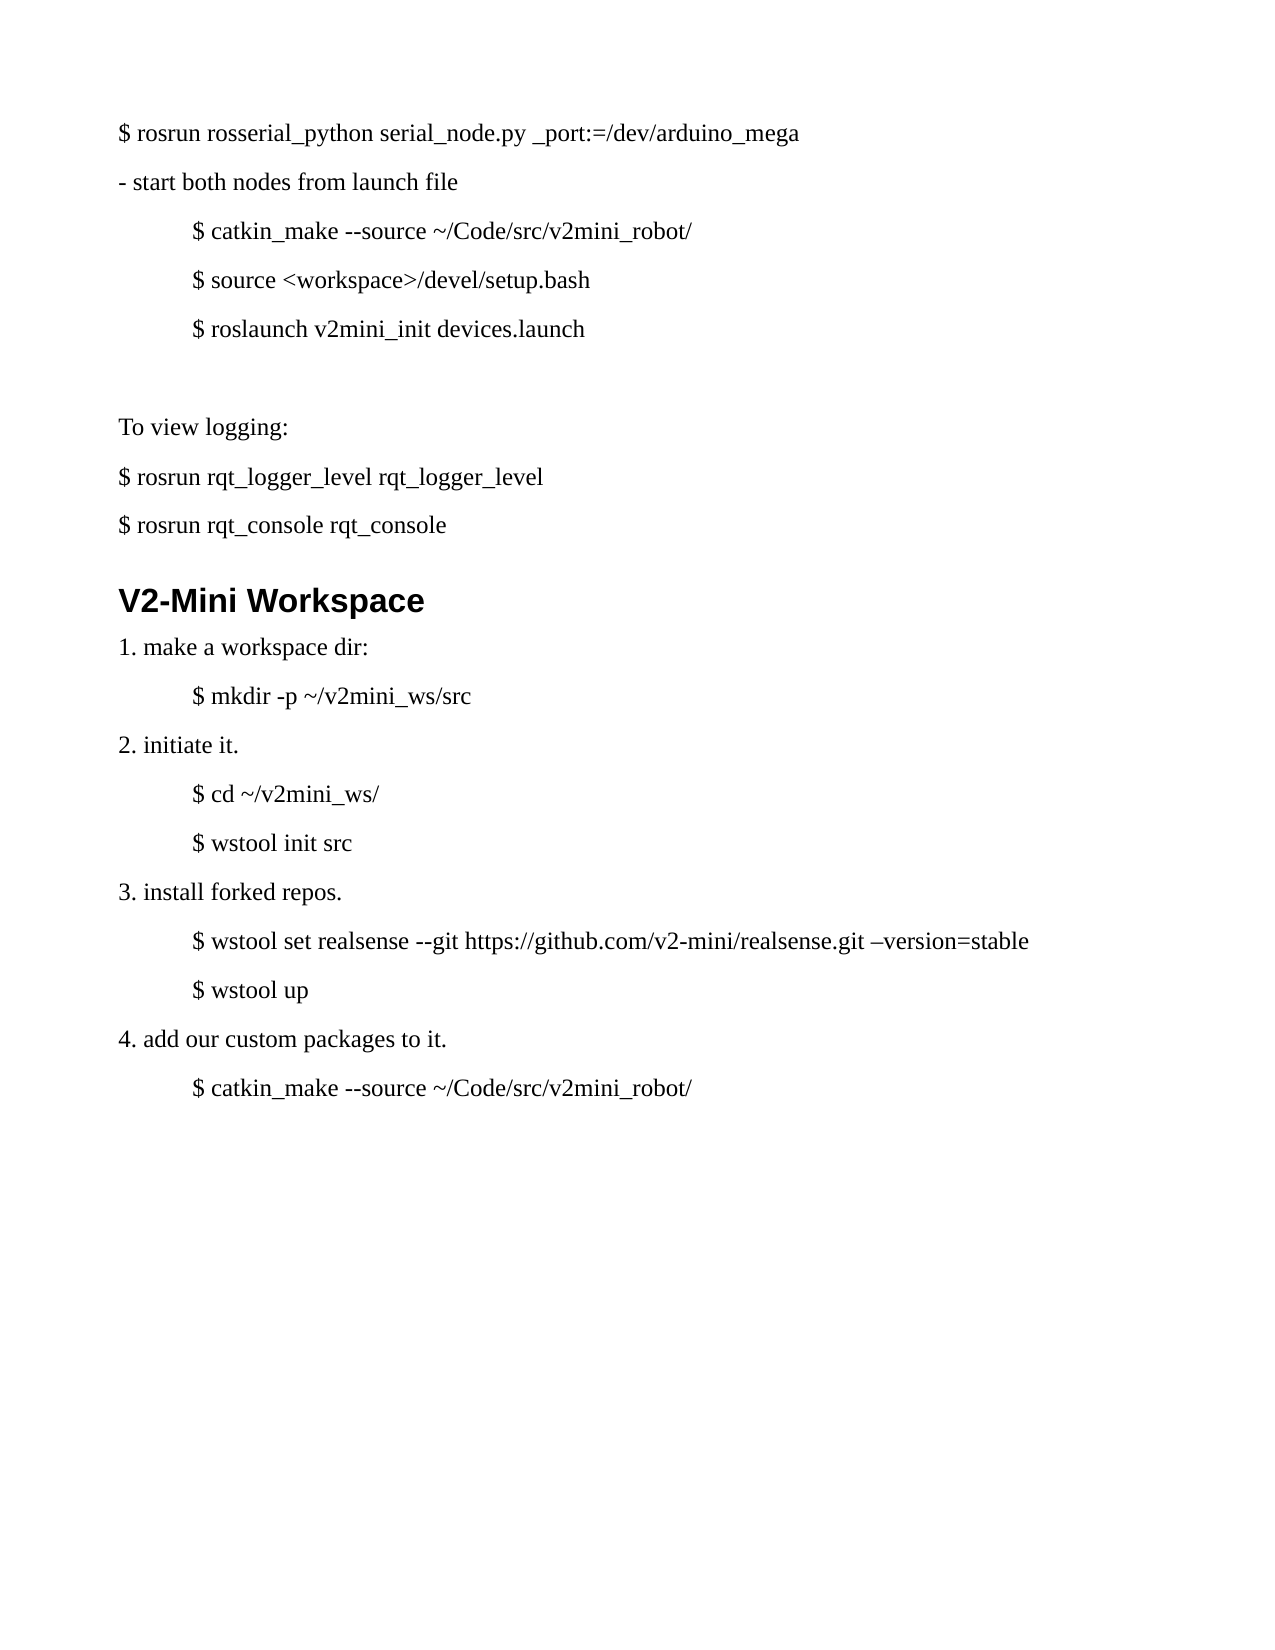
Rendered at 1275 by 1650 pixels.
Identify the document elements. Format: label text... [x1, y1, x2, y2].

text $ mkdir -p ~/v2mini_ws/src [118, 681, 1157, 709]
text 1. make a workspace dir: [118, 632, 1157, 660]
subtitle V2-Mini Workspace [118, 581, 1157, 619]
text $ catkin_make --source ~/Code/src/v2mini_robot/ [118, 216, 1157, 245]
text $ wstool up [118, 975, 1157, 1004]
text $ source <workspace>/devel/setup.bash [118, 265, 1157, 294]
text $ rosrun rqt_logger_level rqt_logger_level [118, 462, 1157, 490]
text $ rosrun rosserial_python serial_node.py _port:=/dev/arduino_mega [118, 118, 1157, 147]
text $ wstool init src [118, 828, 1157, 857]
text 3. install forked repos. [118, 877, 1157, 906]
text $ catkin_make --source ~/Code/src/v2mini_robot/ [118, 1073, 1157, 1102]
text $ rosrun rqt_console rqt_console [118, 511, 1157, 539]
text 2. initiate it. [118, 730, 1157, 758]
text 4. add our custom packages to it. [118, 1024, 1157, 1053]
text To view logging: [118, 412, 1157, 441]
text - start both nodes from launch file [118, 167, 1157, 196]
text $ cd ~/v2mini_ws/ [118, 779, 1157, 808]
text $ wstool set realsense --git https://github.com/v2-mini/realsense.git –version=stable [118, 926, 1157, 955]
text $ roslaunch v2mini_init devices.launch [118, 314, 1157, 343]
